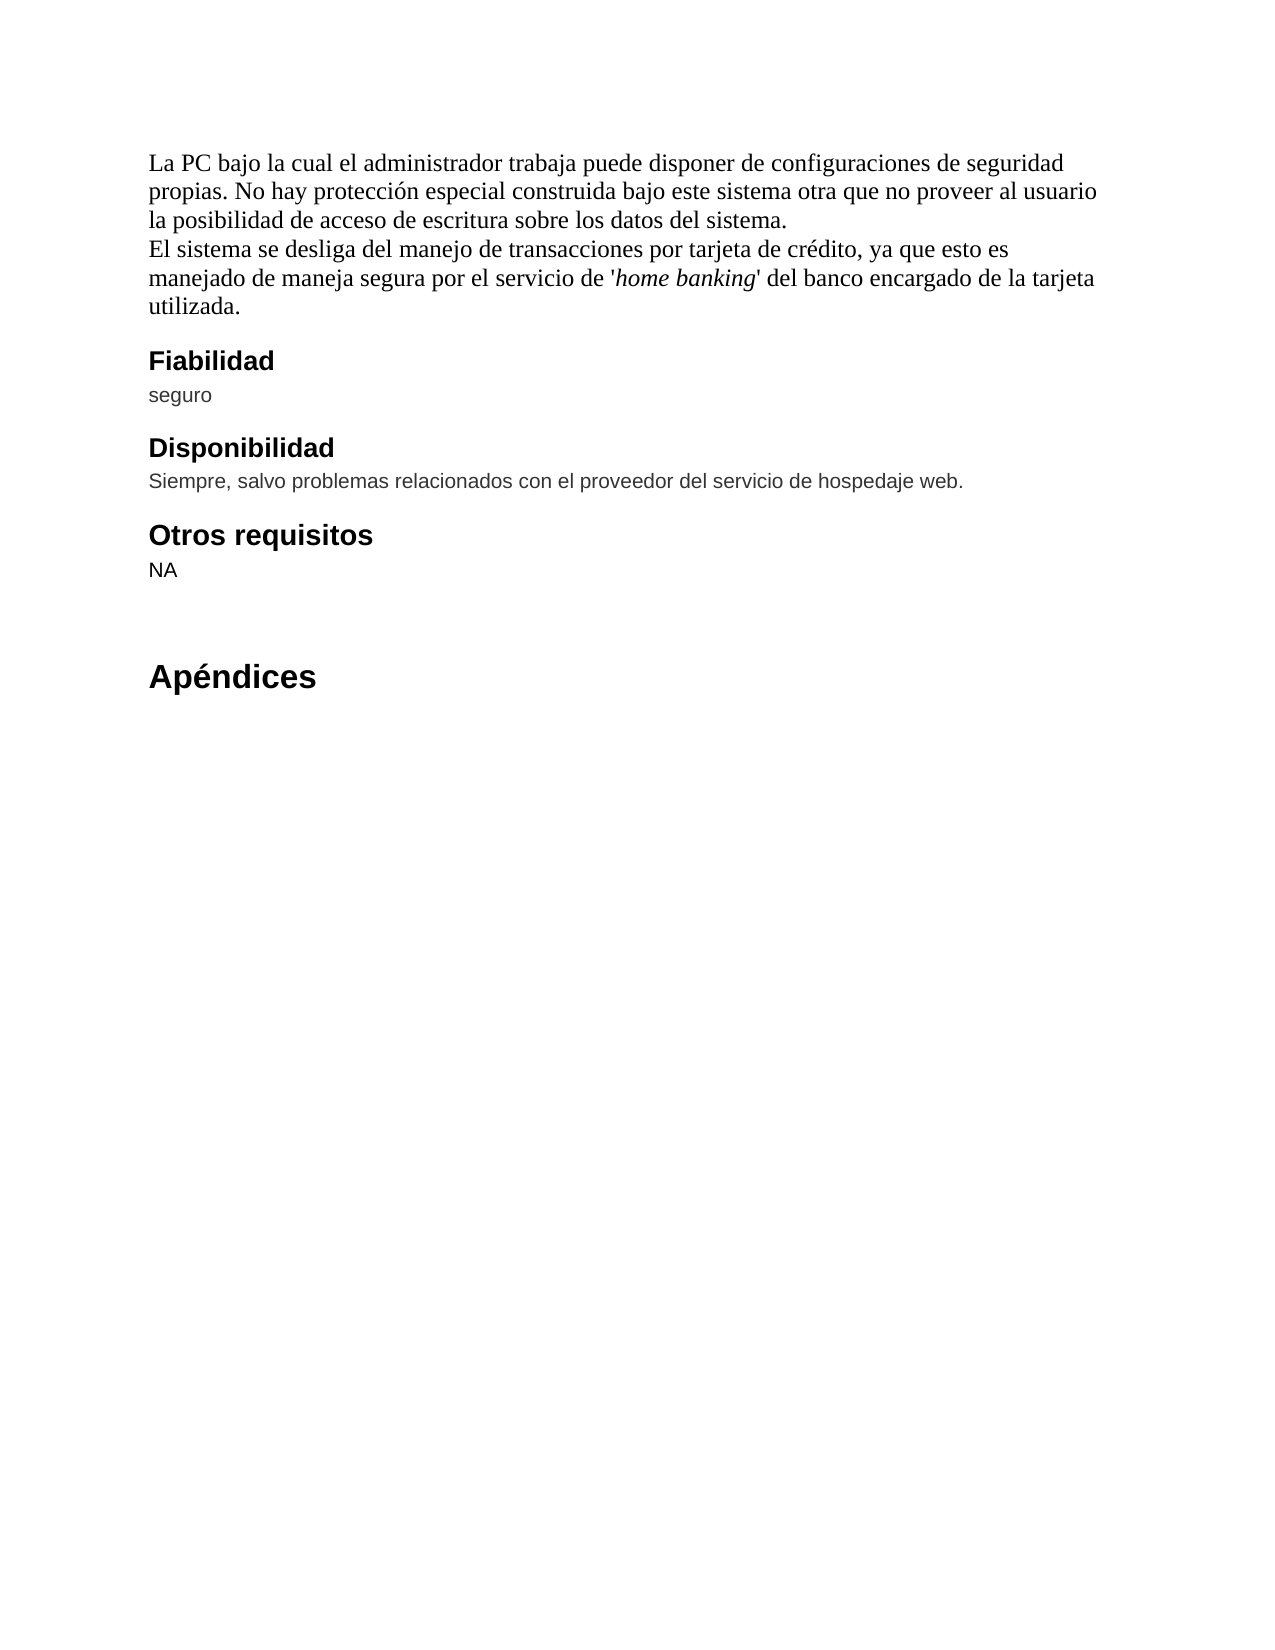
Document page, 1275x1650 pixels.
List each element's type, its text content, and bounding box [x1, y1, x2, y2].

subtitle Disponibilidad [148, 432, 1098, 463]
subtitle Otros requisitos [148, 518, 1098, 552]
text Siempre, salvo problemas relacionados con el proveedor del servicio de hospedaje web. [148, 469, 1098, 493]
text seguro [148, 383, 1098, 407]
subtitle Fiabilidad [148, 345, 1098, 376]
subtitle Apéndices [148, 658, 1098, 696]
text La PC bajo la cual el administrador trabaja puede disponer de configuraciones de seguridad propias. No hay protección especial construida bajo este sistema otra que no proveer al usuario la posibilidad de acceso de escritura sobre los datos del sistema. [148, 148, 1098, 234]
text NA [148, 558, 1098, 582]
text El sistema se desliga del manejo de transacciones por tarjeta de crédito, ya que esto es manejado de maneja segura por el servicio de 'home banking' del banco encargado de la tarjeta utilizada. [148, 234, 1098, 320]
